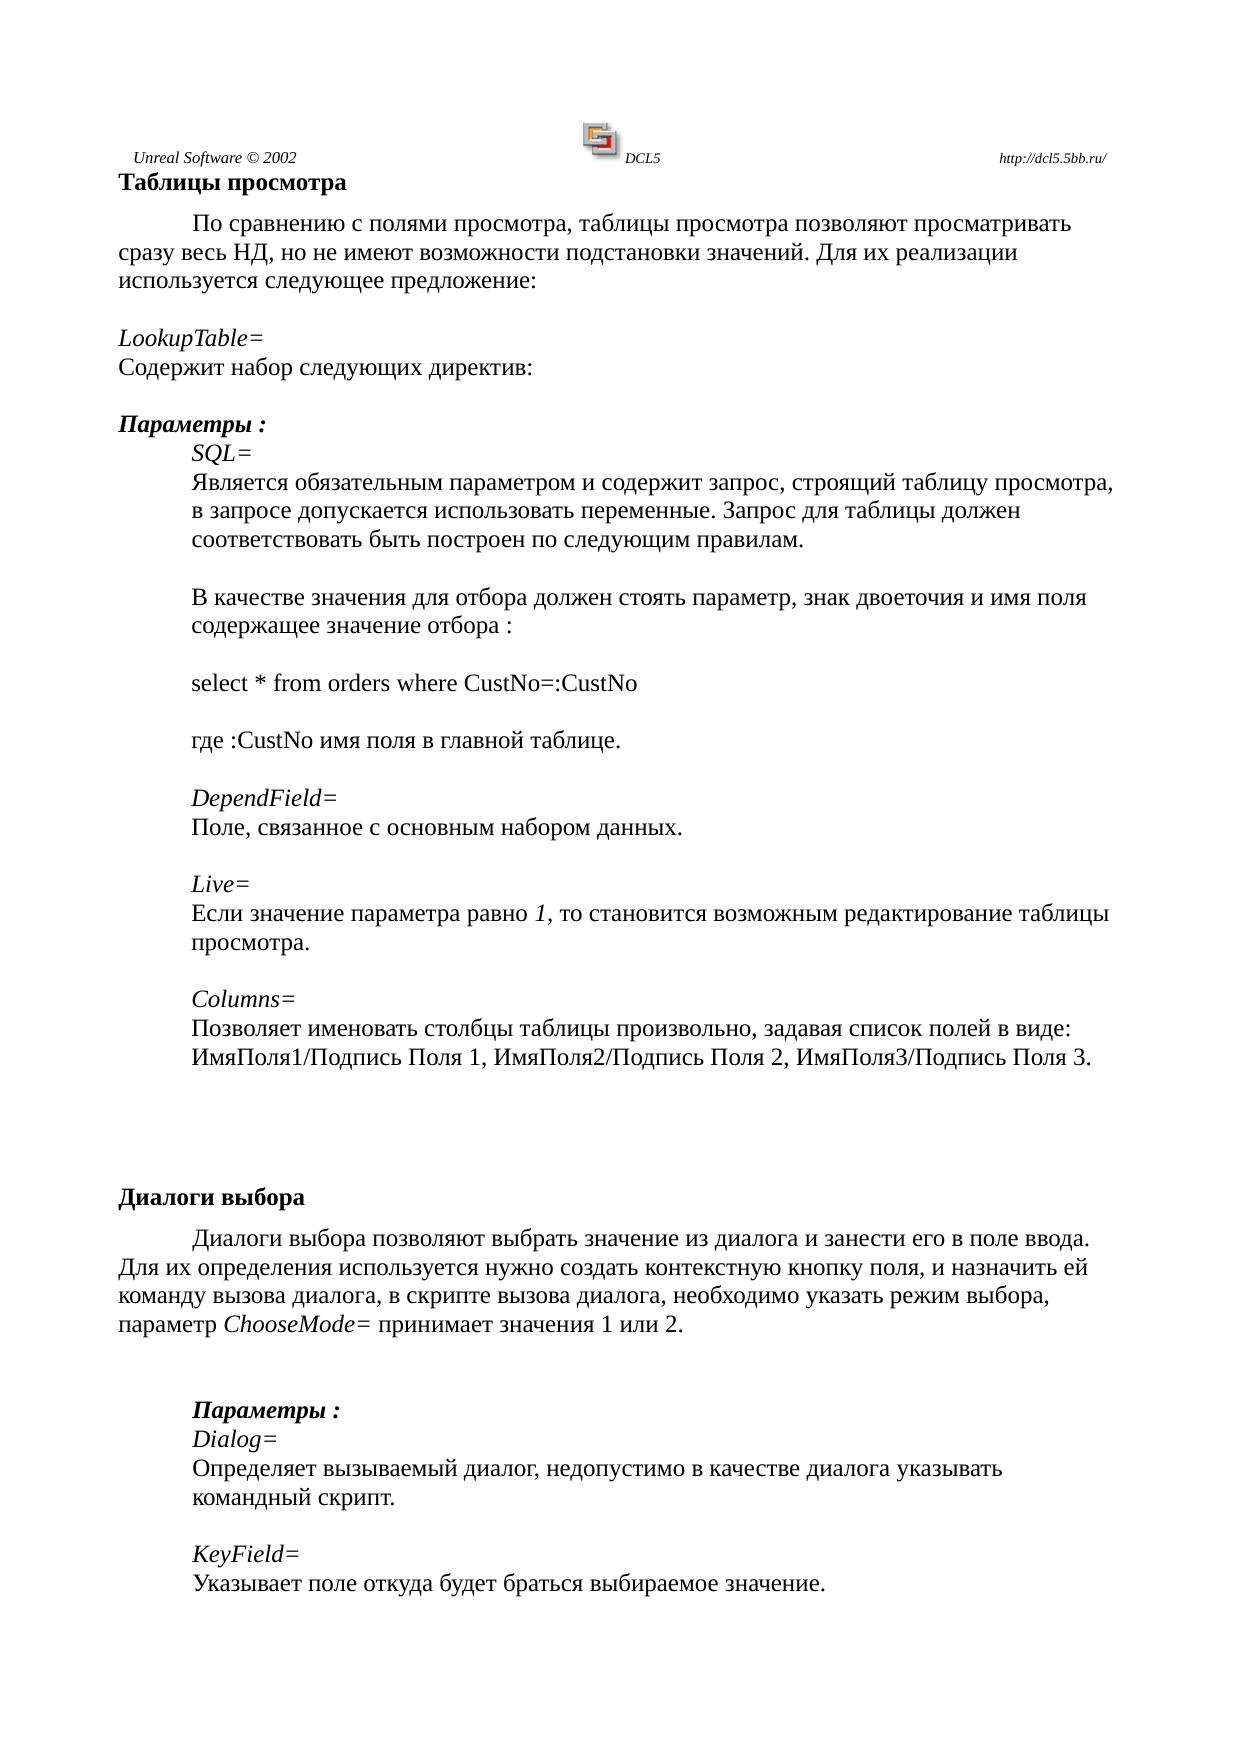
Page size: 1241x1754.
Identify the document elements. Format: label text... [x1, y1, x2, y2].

text DependField= [191, 783, 1122, 812]
text В качестве значения для отбора должен стоять параметр, знак двоеточия и имя поля содержащее значение отбора : [191, 582, 1122, 639]
text Параметры : [118, 1395, 1122, 1424]
text KeyField= [118, 1539, 1122, 1568]
text Параметры : [118, 409, 1122, 438]
text Позволяет именовать столбцы таблицы произвольно, задавая список полей в виде: [191, 1013, 1122, 1042]
text select * from orders where CustNo=:CustNo [191, 668, 1122, 697]
text Live= [191, 869, 1122, 898]
text Диалоги выбора позволяют выбрать значение из диалога и занести его в поле ввода. Для их определения используется нужно создать контекстную кнопку поля, и назначить ей команду вызова диалога, в скрипте вызова диалога, необходимо указать режим выбора, параметр ChooseMode= принимает значения 1 или 2. [118, 1223, 1122, 1338]
text SQL= [191, 438, 1122, 467]
text ИмяПоля1/Подпись Поля 1, ИмяПоля2/Подпись Поля 2, ИмяПоля3/Подпись Поля 3. [191, 1042, 1122, 1070]
text Columns= [191, 984, 1122, 1013]
text Если значение параметра равно 1, то становится возможным редактирование таблицы просмотра. [191, 898, 1122, 955]
text Указывает поле откуда будет браться выбираемое значение. [118, 1568, 1122, 1597]
text Содержит набор следующих директив: [118, 352, 1122, 380]
picture [579, 118, 625, 164]
subtitle Таблицы просмотра [118, 167, 1122, 195]
subtitle Диалоги выбора [118, 1182, 1122, 1210]
text Определяет вызываемый диалог, недопустимо в качестве диалога указывать командный скрипт. [118, 1453, 1122, 1510]
text где :CustNo имя поля в главной таблице. [191, 725, 1122, 754]
text LookupTable= [118, 323, 1122, 352]
text Является обязательным параметром и содержит запрос, строящий таблицу просмотра, в запросе допускается использовать переменные. Запрос для таблицы должен соответствовать быть построен по следующим правилам. [191, 467, 1122, 553]
text По сравнению с полями просмотра, таблицы просмотра позволяют просматривать сразу весь НД, но не имеют возможности подстановки значений. Для их реализации используется следующее предложение: [118, 208, 1122, 294]
text Dialog= [118, 1424, 1122, 1453]
text Поле, связанное с основным набором данных. [191, 812, 1122, 840]
